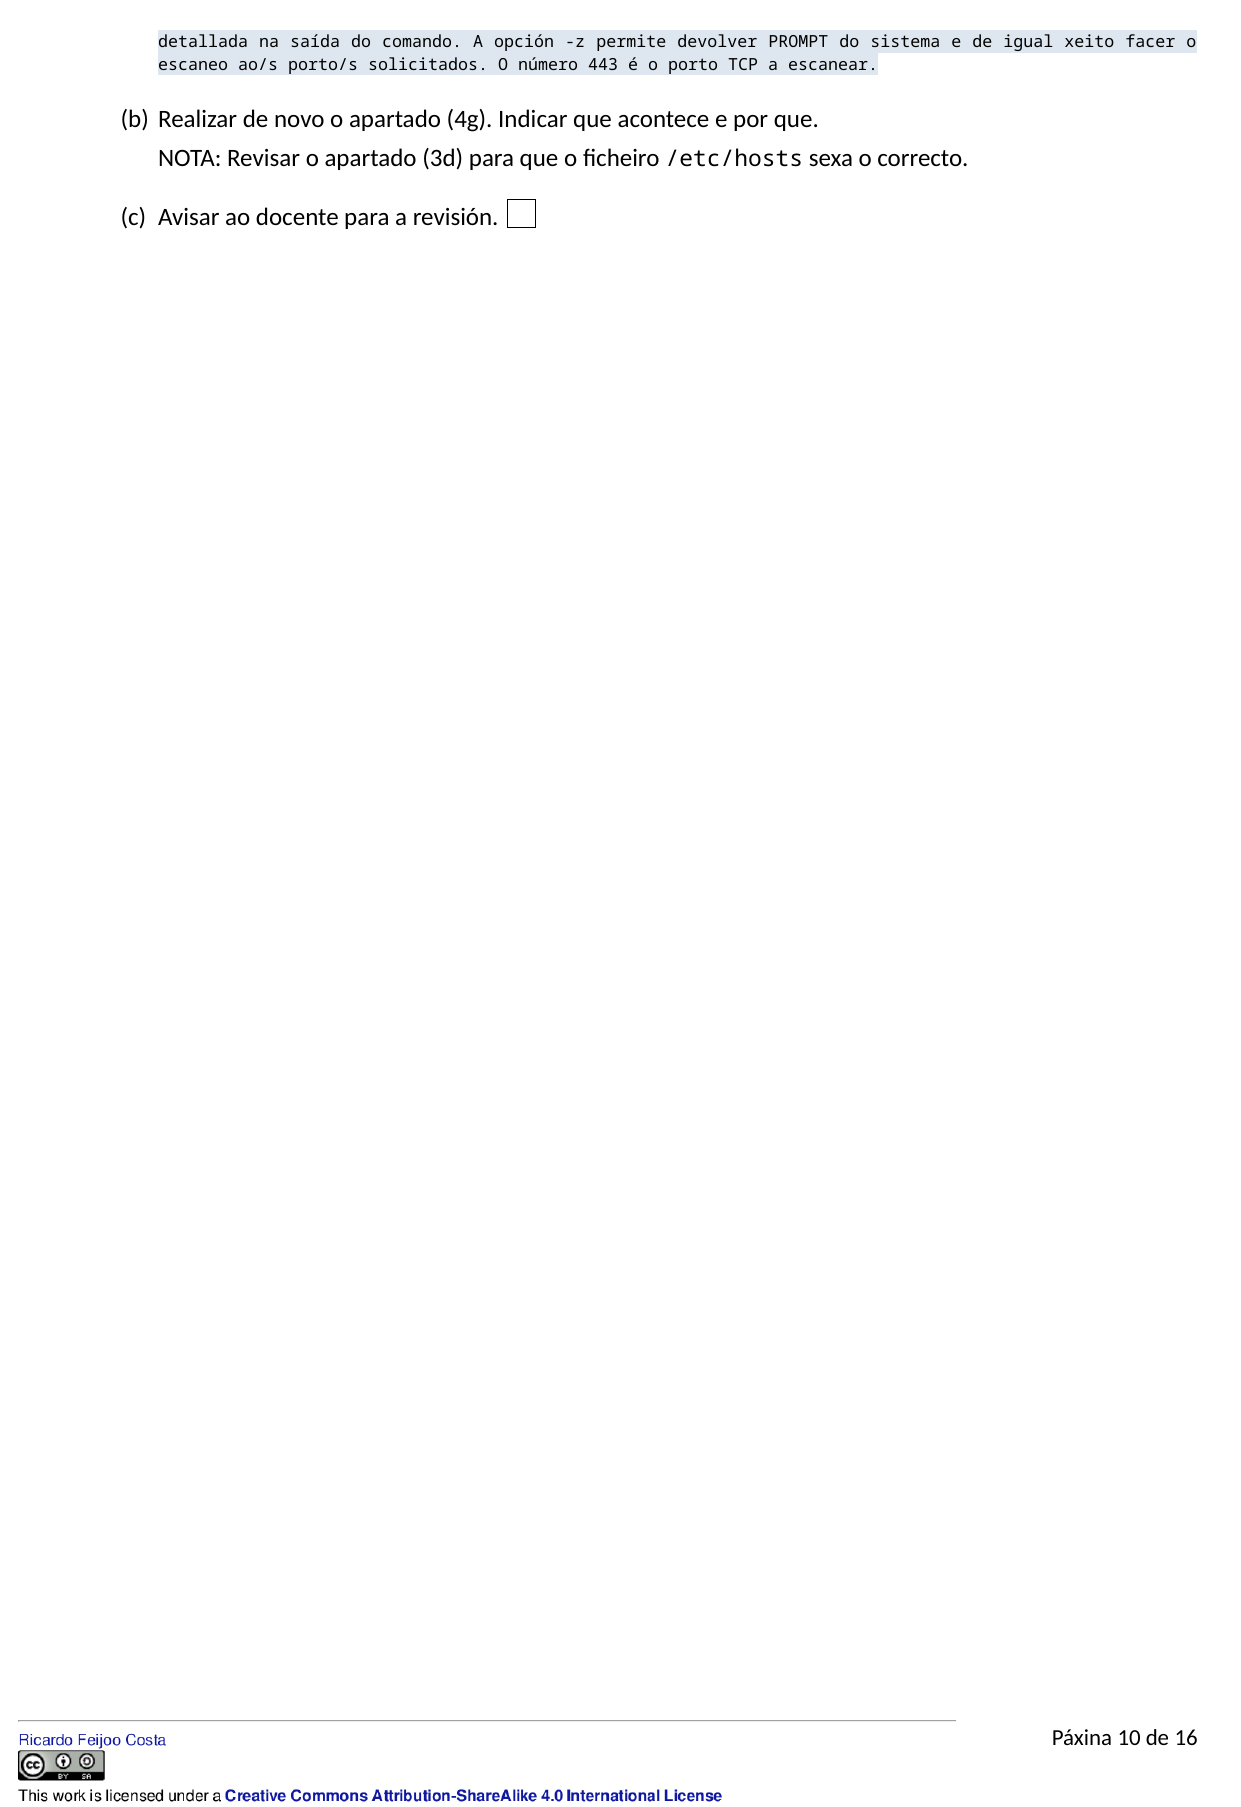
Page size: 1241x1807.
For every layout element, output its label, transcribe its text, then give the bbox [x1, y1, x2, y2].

picture [8, 1715, 957, 1806]
list NOTA: Revisar o apartado (3d) para que o ficheiro /etc/hosts sexa o correcto. [120, 142, 1197, 173]
list detallada na saída do comando. A opción -z permite devolver PROMPT do sistema e de igual xeito facer o escaneo ao/s porto/s solicitados. O número 443 é o porto TCP a escanear. [120, 30, 1197, 75]
list Realizar de novo o apartado (4g). Indicar que acontece e por que. [120, 103, 1197, 133]
list Avisar ao docente para a revisión. [120, 201, 1197, 232]
